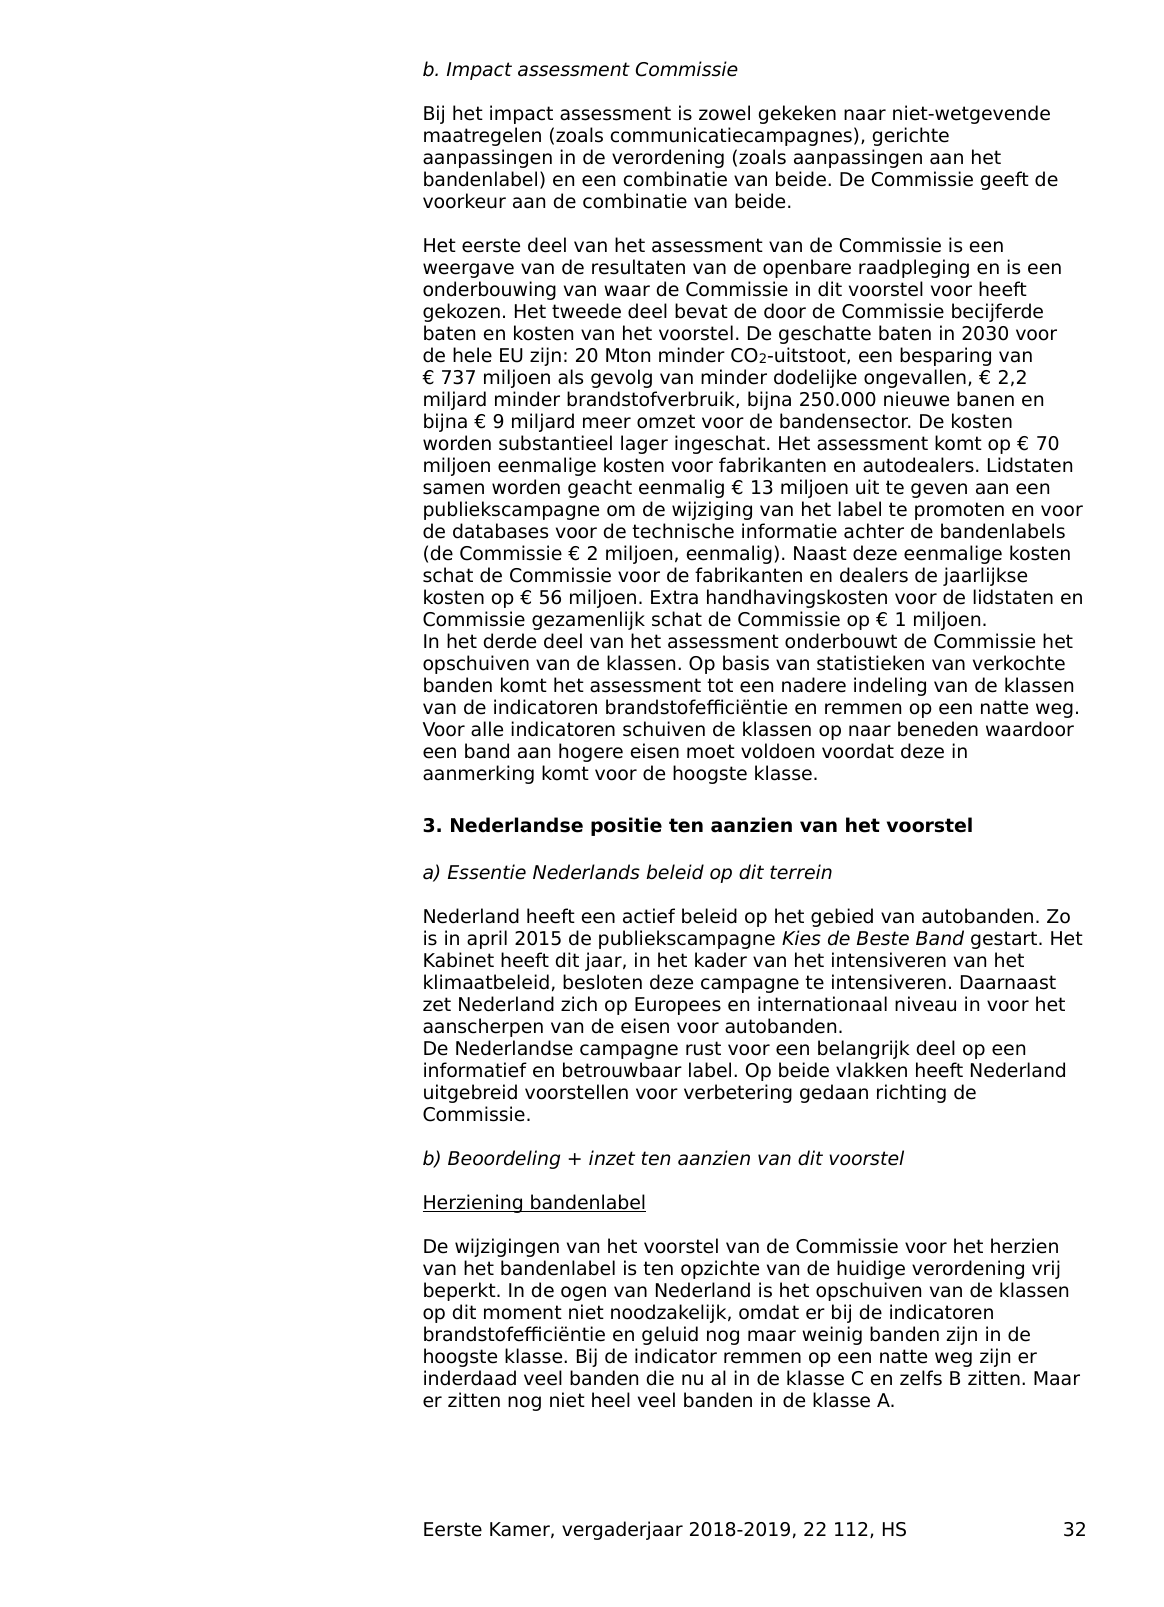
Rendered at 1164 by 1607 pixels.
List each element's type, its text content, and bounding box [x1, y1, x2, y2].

text In het derde deel van het assessment onderbouwt de Commissie het opschuiven van de klassen. Op basis van statistieken van verkochte banden komt het assessment tot een nadere indeling van de klassen van de indicatoren brandstofefficiëntie en remmen op een natte weg. Voor alle indicatoren schuiven de klassen op naar beneden waardoor een band aan hogere eisen moet voldoen voordat deze in aanmerking komt voor de hoogste klasse. [422, 631, 1087, 785]
subtitle 3. Nederlandse positie ten aanzien van het voorstel [422, 815, 1087, 837]
text Bij het impact assessment is zowel gekeken naar niet-wetgevende maatregelen (zoals communicatiecampagnes), gerichte aanpassingen in de verordening (zoals aanpassingen aan het bandenlabel) en een combinatie van beide. De Commissie geeft de voorkeur aan de combinatie van beide. [422, 103, 1087, 213]
subtitle b. Impact assessment Commissie [422, 59, 1087, 81]
subtitle a) Essentie Nederlands beleid op dit terrein [422, 862, 1087, 884]
subtitle b) Beoordeling + inzet ten aanzien van dit voorstel [422, 1148, 1087, 1170]
subtitle Herziening bandenlabel [422, 1192, 1087, 1214]
text Nederland heeft een actief beleid op het gebied van autobanden. Zo is in april 2015 de publiekscampagne Kies de Beste Band gestart. Het Kabinet heeft dit jaar, in het kader van het intensiveren van het klimaatbeleid, besloten deze campagne te intensiveren. Daarnaast zet Nederland zich op Europees en internationaal niveau in voor het aanscherpen van de eisen voor autobanden. [422, 906, 1087, 1038]
text De wijzigingen van het voorstel van de Commissie voor het herzien van het bandenlabel is ten opzichte van de huidige verordening vrij beperkt. In de ogen van Nederland is het opschuiven van de klassen op dit moment niet noodzakelijk, omdat er bij de indicatoren brandstofefficiëntie en geluid nog maar weinig banden zijn in de hoogste klasse. Bij de indicator remmen op een natte weg zijn er inderdaad veel banden die nu al in de klasse C en zelfs B zitten. Maar er zitten nog niet heel veel banden in de klasse A. [422, 1236, 1087, 1412]
text Het eerste deel van het assessment van de Commissie is een weergave van de resultaten van de openbare raadpleging en is een onderbouwing van waar de Commissie in dit voorstel voor heeft gekozen. Het tweede deel bevat de door de Commissie becijferde baten en kosten van het voorstel. De geschatte baten in 2030 voor de hele EU zijn: 20 Mton minder CO2-uitstoot, een besparing van € 737 miljoen als gevolg van minder dodelijke ongevallen, € 2,2 miljard minder brandstofverbruik, bijna 250.000 nieuwe banen en bijna € 9 miljard meer omzet voor de bandensector. De kosten worden substantieel lager ingeschat. Het assessment komt op € 70 miljoen eenmalige kosten voor fabrikanten en autodealers. Lidstaten samen worden geacht eenmalig € 13 miljoen uit te geven aan een publiekscampagne om de wijziging van het label te promoten en voor de databases voor de technische informatie achter de bandenlabels (de Commissie € 2 miljoen, eenmalig). Naast deze eenmalige kosten schat de Commissie voor de fabrikanten en dealers de jaarlijkse kosten op € 56 miljoen. Extra handhavingskosten voor de lidstaten en Commissie gezamenlijk schat de Commissie op € 1 miljoen. [422, 235, 1087, 631]
text De Nederlandse campagne rust voor een belangrijk deel op een informatief en betrouwbaar label. Op beide vlakken heeft Nederland uitgebreid voorstellen voor verbetering gedaan richting de Commissie. [422, 1038, 1087, 1126]
